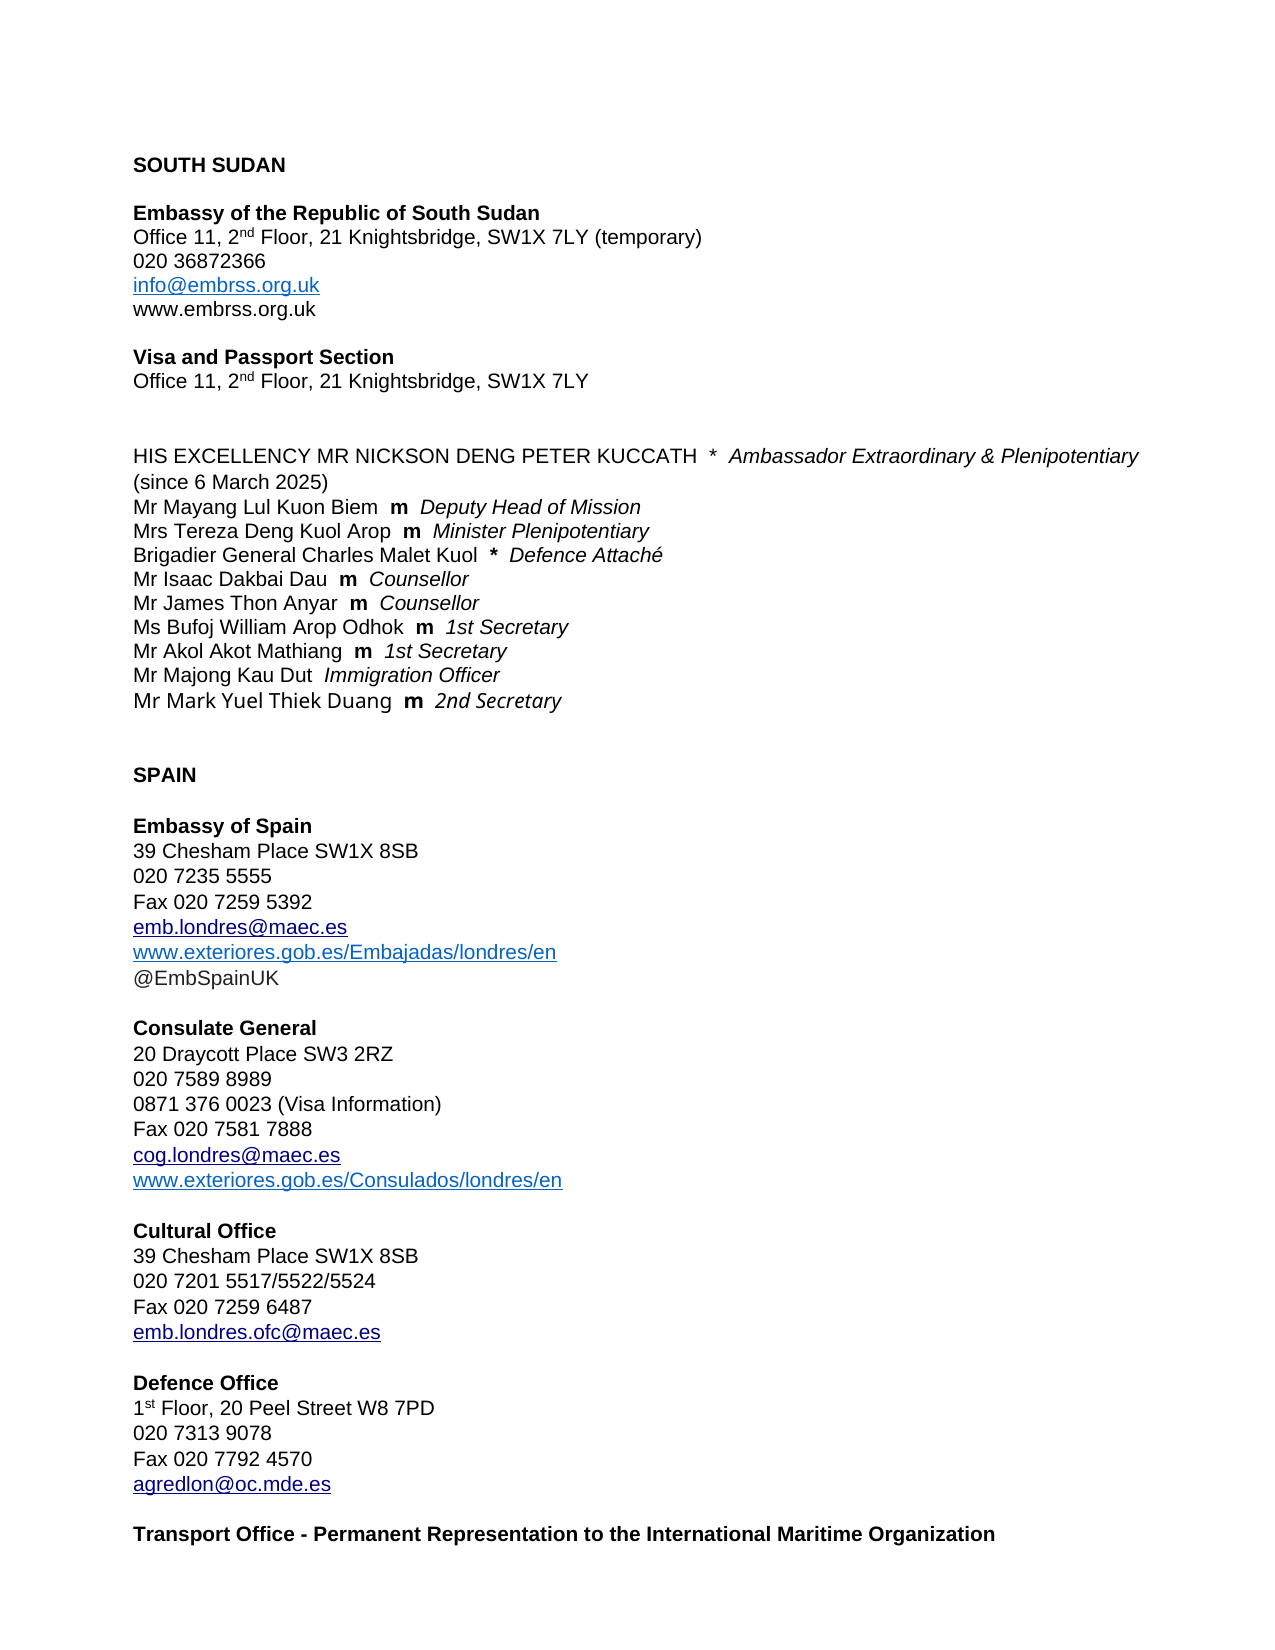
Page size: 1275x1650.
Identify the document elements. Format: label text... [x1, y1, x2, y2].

text www.embrss.org.uk [133, 297, 1181, 321]
text emb.londres@maec.es [133, 915, 1181, 939]
text SPAIN [133, 763, 1181, 787]
text 39 Chesham Place SW1X 8SB [133, 1244, 1181, 1268]
text 39 Chesham Place SW1X 8SB [133, 839, 1181, 863]
text Brigadier General Charles Malet Kuol * Defence Attaché [133, 543, 1181, 567]
text agredlon@oc.mde.es [133, 1472, 1181, 1496]
text Fax 020 7259 6487 [133, 1294, 1181, 1318]
text Embassy of the Republic of South Sudan [133, 201, 1181, 225]
text Defence Office [133, 1370, 1181, 1394]
text @EmbSpainUK [133, 965, 1181, 989]
text Office 11, 2nd Floor, 21 Knightsbridge, SW1X 7LY (temporary) [133, 225, 1181, 249]
text 020 36872366 [133, 249, 1181, 273]
text www.exteriores.gob.es/Embajadas/londres/en [133, 940, 1181, 964]
text 0871 376 0023 (Visa Information) [133, 1092, 1181, 1116]
text Fax 020 7792 4570 [133, 1446, 1181, 1470]
text Transport Office - Permanent Representation to the International Maritime Organization [133, 1522, 1181, 1546]
text Mr Mayang Lul Kuon Biem m Deputy Head of Mission [133, 495, 1181, 519]
text Visa and Passport Section [133, 344, 1181, 368]
text 20 Draycott Place SW3 2RZ [133, 1041, 1181, 1065]
text HIS EXCELLENCY MR NICKSON DENG PETER KUCCATH * Ambassador Extraordinary & Plenipotentiary (since 6 March 2025) [133, 440, 1181, 494]
text Mr James Thon Anyar m Counsellor [133, 591, 1181, 615]
text Mr Mark Yuel Thiek Duang m 2nd Secretary [133, 687, 1181, 715]
text SOUTH SUDAN [133, 153, 1181, 177]
text www.exteriores.gob.es/Consulados/londres/en [133, 1168, 1181, 1192]
text Embassy of Spain [133, 813, 1181, 837]
text Mr Akol Akot Mathiang m 1st Secretary [133, 639, 1181, 663]
text 020 7235 5555 [133, 864, 1181, 888]
text Office 11, 2nd Floor, 21 Knightsbridge, SW1X 7LY [133, 368, 1181, 392]
text 020 7313 9078 [133, 1421, 1181, 1445]
text Mrs Tereza Deng Kuol Arop m Minister Plenipotentiary [133, 519, 1181, 543]
text 020 7589 8989 [133, 1067, 1181, 1091]
text Mr Majong Kau Dut Immigration Officer [133, 663, 1181, 687]
text cog.londres@maec.es [133, 1143, 1181, 1167]
text Ms Bufoj William Arop Odhok m 1st Secretary [133, 615, 1181, 639]
text Fax 020 7259 5392 [133, 889, 1181, 913]
text Consulate General [133, 1016, 1181, 1040]
text 1st Floor, 20 Peel Street W8 7PD [133, 1396, 1181, 1420]
text Fax 020 7581 7888 [133, 1117, 1181, 1141]
text emb.londres.ofc@maec.es [133, 1320, 1181, 1344]
text Mr Isaac Dakbai Dau m Counsellor [133, 567, 1181, 591]
text Cultural Office [133, 1218, 1181, 1242]
text info@embrss.org.uk [133, 273, 1181, 297]
text 020 7201 5517/5522/5524 [133, 1269, 1181, 1293]
